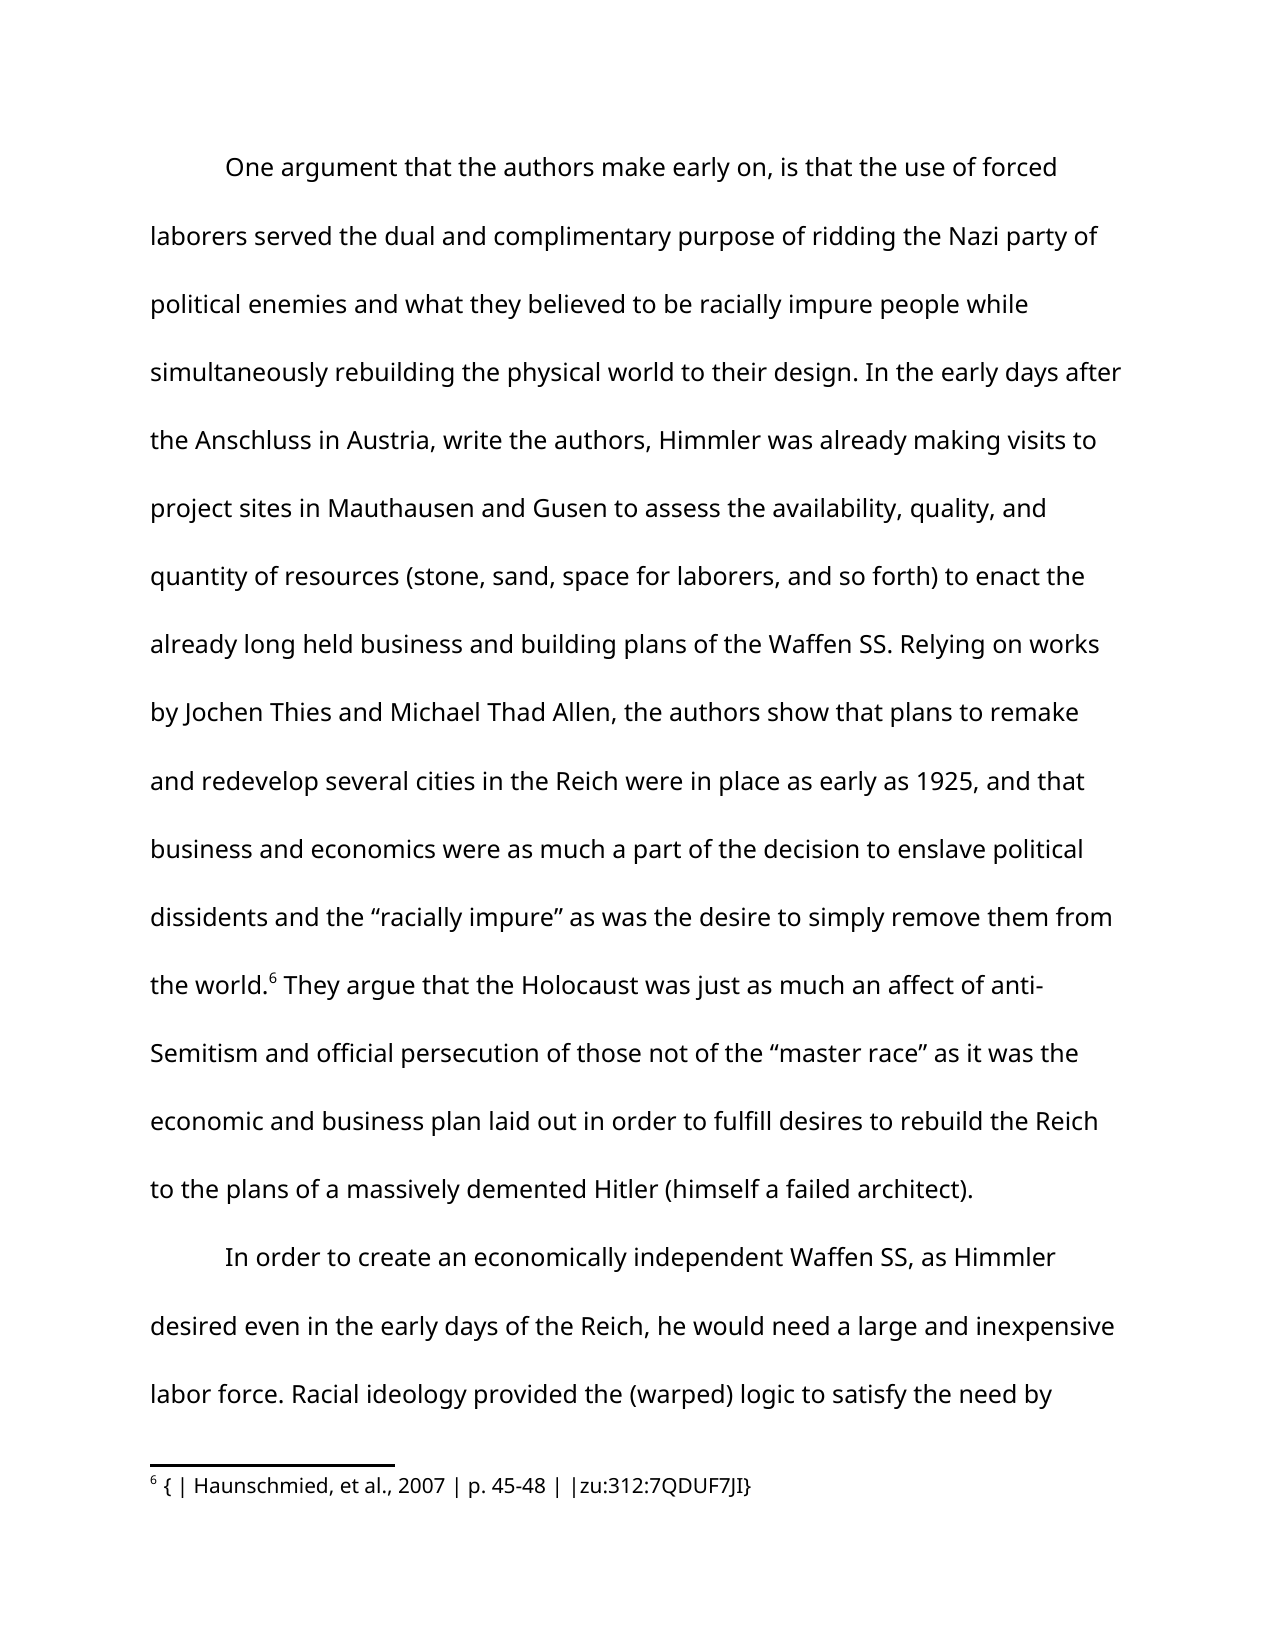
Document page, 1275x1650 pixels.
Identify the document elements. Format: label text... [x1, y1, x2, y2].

text { | Haunschmied, et al., 2007 | p. 45-48 | |zu:312:7QDUF7JI} [150, 1472, 1125, 1500]
text One argument that the authors make early on, is that the use of forced laborers served the dual and complimentary purpose of ridding the Nazi party of political enemies and what they believed to be racially impure people while simultaneously rebuilding the physical world to their design. In the early days after the Anschluss in Austria, write the authors, Himmler was already making visits to project sites in Mauthausen and Gusen to assess the availability, quality, and quantity of resources (stone, sand, space for laborers, and so forth) to enact the already long held business and building plans of the Waffen SS. Relying on works by Jochen Thies and Michael Thad Allen, the authors show that plans to remake and redevelop several cities in the Reich were in place as early as 1925, and that business and economics were as much a part of the decision to enslave political dissidents and the “racially impure” as was the desire to simply remove them from the world. They argue that the Holocaust was just as much an affect of anti-Semitism and official persecution of those not of the “master race” as it was the economic and business plan laid out in order to fulfill desires to rebuild the Reich to the plans of a massively demented Hitler (himself a failed architect). [150, 150, 1125, 1206]
text In order to create an economically independent Waffen SS, as Himmler desired even in the early days of the Reich, he would need a large and inexpensive labor force. Racial ideology provided the (warped) logic to satisfy the need by [150, 1240, 1125, 1410]
